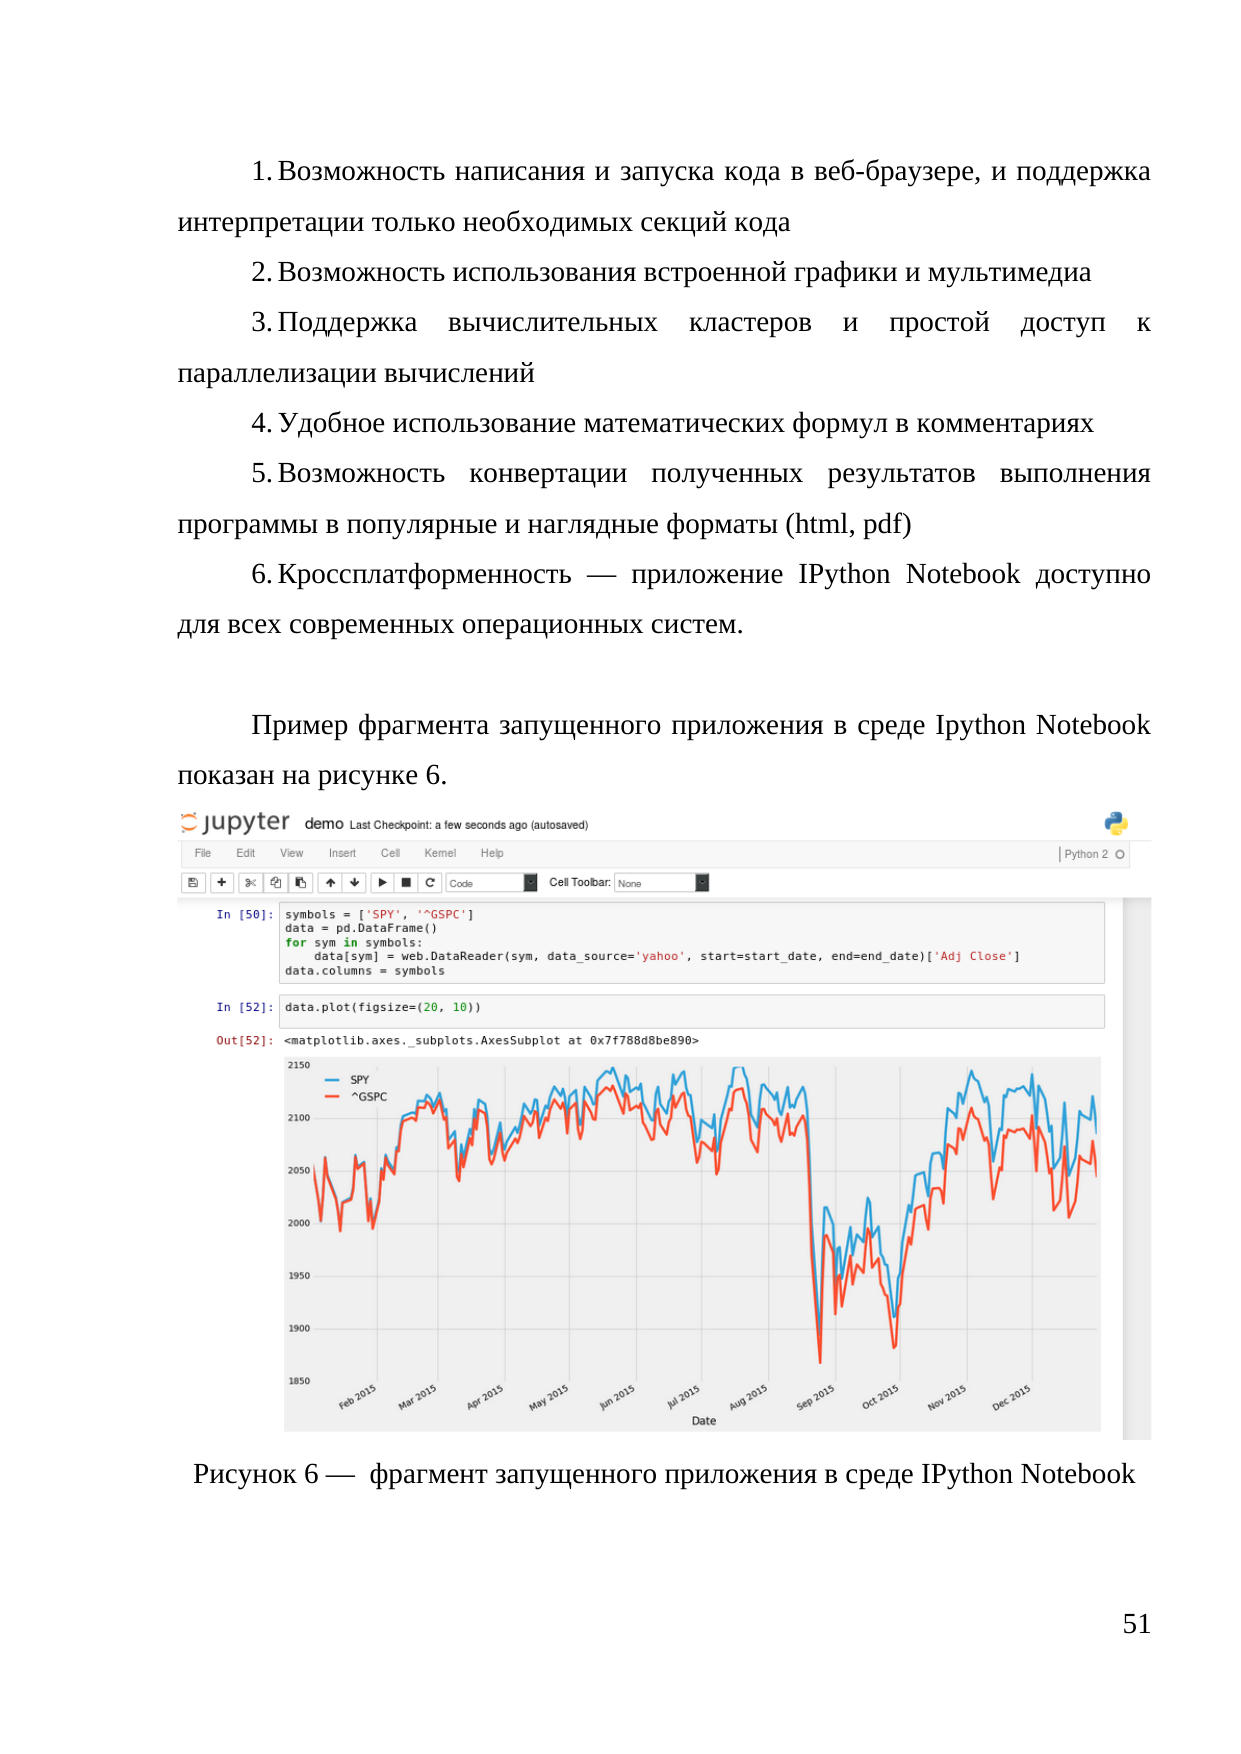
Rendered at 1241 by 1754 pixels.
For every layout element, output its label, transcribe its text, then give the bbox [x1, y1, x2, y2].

list Возможность написания и запуска кода в веб-браузере, и поддержка интерпретации только необходимых секций кода [177, 153, 1152, 237]
list Кроссплатформенность — приложение IPython Notebook доступно для всех современных операционных систем. [177, 556, 1152, 640]
list Возможность использования встроенной графики и мультимедиа [177, 254, 1152, 288]
list Возможность конвертации полученных результатов выполнения программы в популярные и наглядные форматы (html, pdf) [177, 455, 1152, 539]
list Поддержка вычислительных кластеров и простой доступ к параллелизации вычислений [177, 304, 1152, 388]
list Удобное использование математических формул в комментариях [177, 405, 1152, 439]
text Пример фрагмента запущенного приложения в среде Ipython Notebook показан на рисунке 6. [177, 707, 1152, 791]
text Рисунок 6 — фрагмент запущенного приложения в среде IPython Notebook [177, 1440, 1152, 1490]
picture [177, 807, 1152, 1440]
